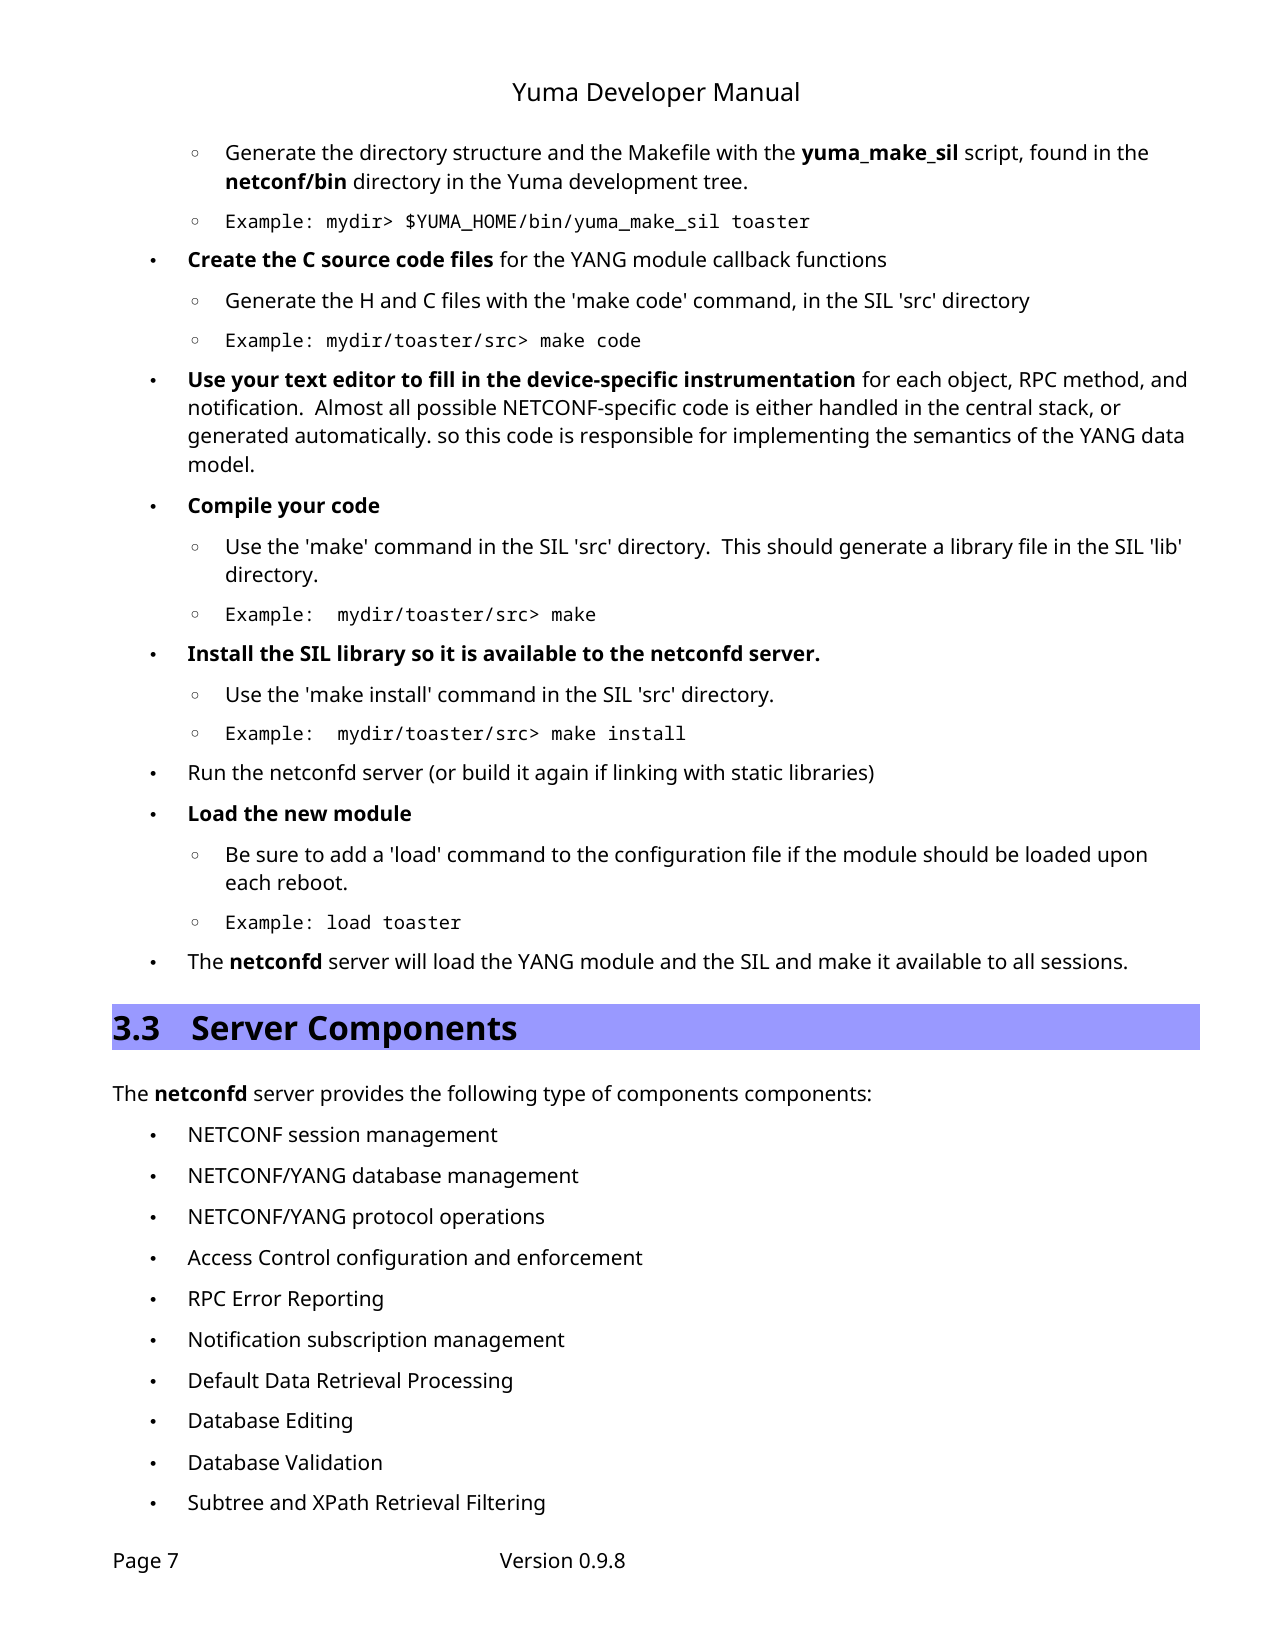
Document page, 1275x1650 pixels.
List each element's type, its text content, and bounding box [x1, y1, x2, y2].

list Subtree and XPath Retrieval Filtering [150, 1488, 1200, 1517]
list Database Editing [150, 1407, 1200, 1435]
list Example: load toaster [187, 909, 1200, 935]
list Use the 'make' command in the SIL 'src' directory. This should generate a library file in the SIL 'lib' directory. [187, 532, 1200, 589]
list Load the new module [150, 799, 1200, 828]
list The netconfd server will load the YANG module and the SIL and make it available to all sessions. [150, 947, 1200, 975]
list Run the netconfd server (or build it again if linking with static libraries) [150, 758, 1200, 787]
list NETCONF/YANG protocol operations [150, 1202, 1200, 1230]
list NETCONF session management [150, 1120, 1200, 1148]
list Example: mydir/toaster/src> make install [187, 721, 1200, 746]
list Example: mydir> $YUMA_HOME/bin/yuma_make_sil toaster [187, 208, 1200, 233]
list Use the 'make install' command in the SIL 'src' directory. [187, 680, 1200, 708]
list Database Validation [150, 1448, 1200, 1476]
list Generate the directory structure and the Makefile with the yuma_make_sil script, found in the netconf/bin directory in the Yuma development tree. [187, 138, 1200, 195]
list Example: mydir/toaster/src> make code [187, 327, 1200, 353]
list Access Control configuration and enforcement [150, 1243, 1200, 1271]
list Generate the H and C files with the 'make code' command, in the SIL 'src' directory [187, 286, 1200, 315]
list RPC Error Reporting [150, 1284, 1200, 1312]
list Install the SIL library so it is available to the netconfd server. [150, 639, 1200, 667]
list NETCONF/YANG database management [150, 1161, 1200, 1189]
list Create the C source code files for the YANG module callback functions [150, 245, 1200, 274]
text The netconfd server provides the following type of components components: [112, 1079, 1200, 1108]
list Use your text editor to fill in the device-specific instrumentation for each object, RPC method, and notification. Almost all possible NETCONF-specific code is either handled in the central stack, or generated automatically. so this code is responsible for implementing the semantics of the YANG data model. [150, 365, 1200, 478]
list Notification subscription management [150, 1325, 1200, 1353]
list Default Data Retrieval Processing [150, 1366, 1200, 1394]
subtitle Server Components [112, 1004, 1200, 1050]
list Be sure to add a 'load' command to the configuration file if the module should be loaded upon each reboot. [187, 840, 1200, 897]
list Compile your code [150, 491, 1200, 519]
list Example: mydir/toaster/src> make [187, 601, 1200, 627]
